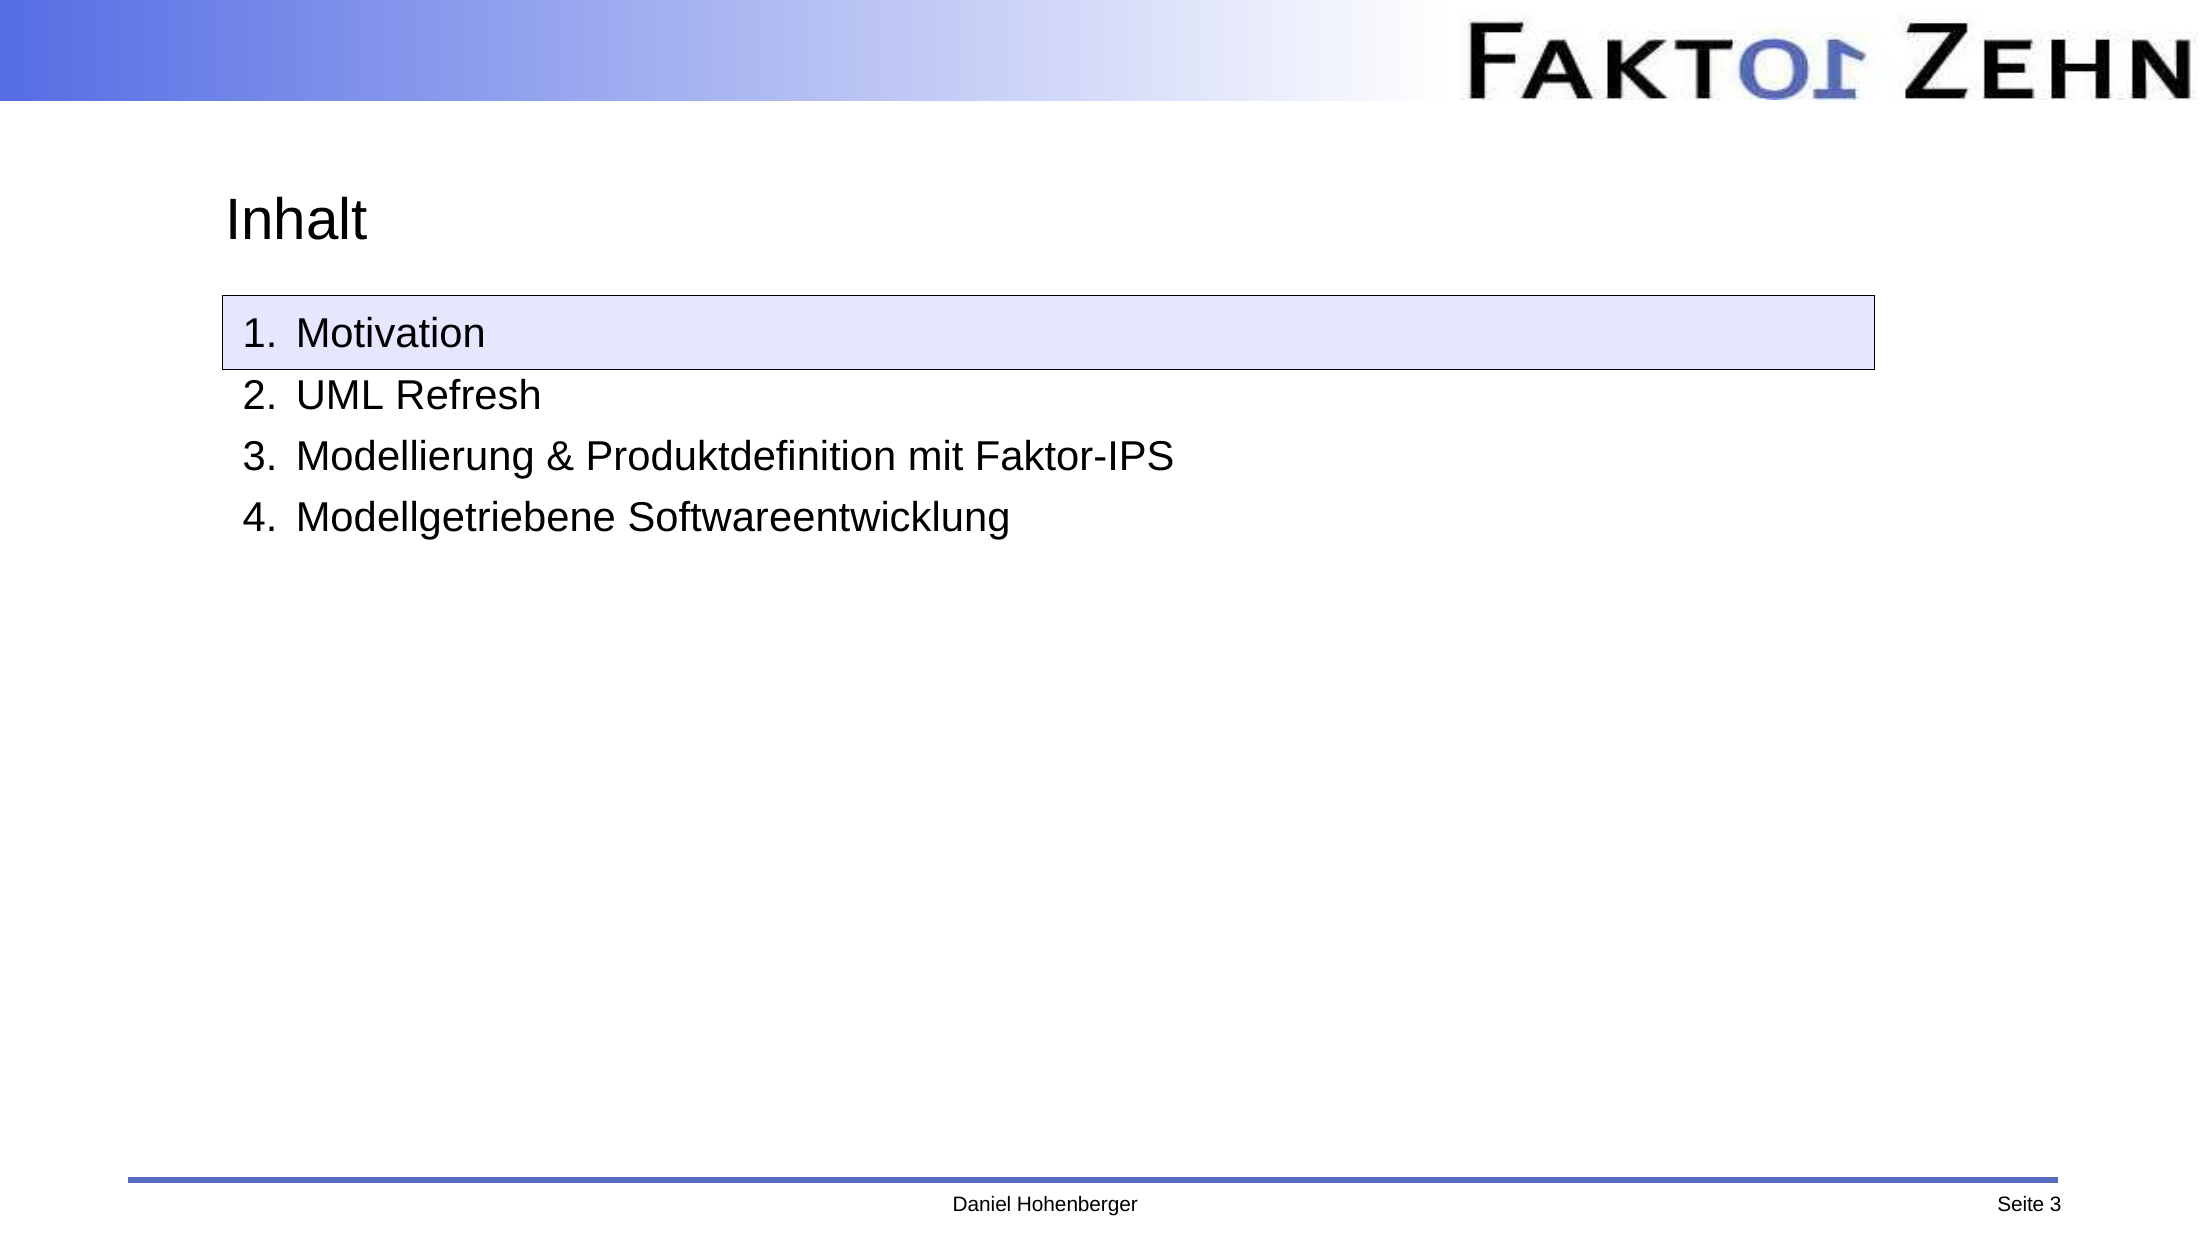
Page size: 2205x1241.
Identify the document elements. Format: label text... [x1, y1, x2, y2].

text_box [222, 295, 1875, 370]
picture [1460, 7, 2202, 100]
list Motivation UML Refresh Modellierung & Produktdefinition mit Faktor-IPS Modellgetriebene Softwareentwicklung [225, 310, 1981, 1078]
title Inhalt [225, 142, 1981, 296]
